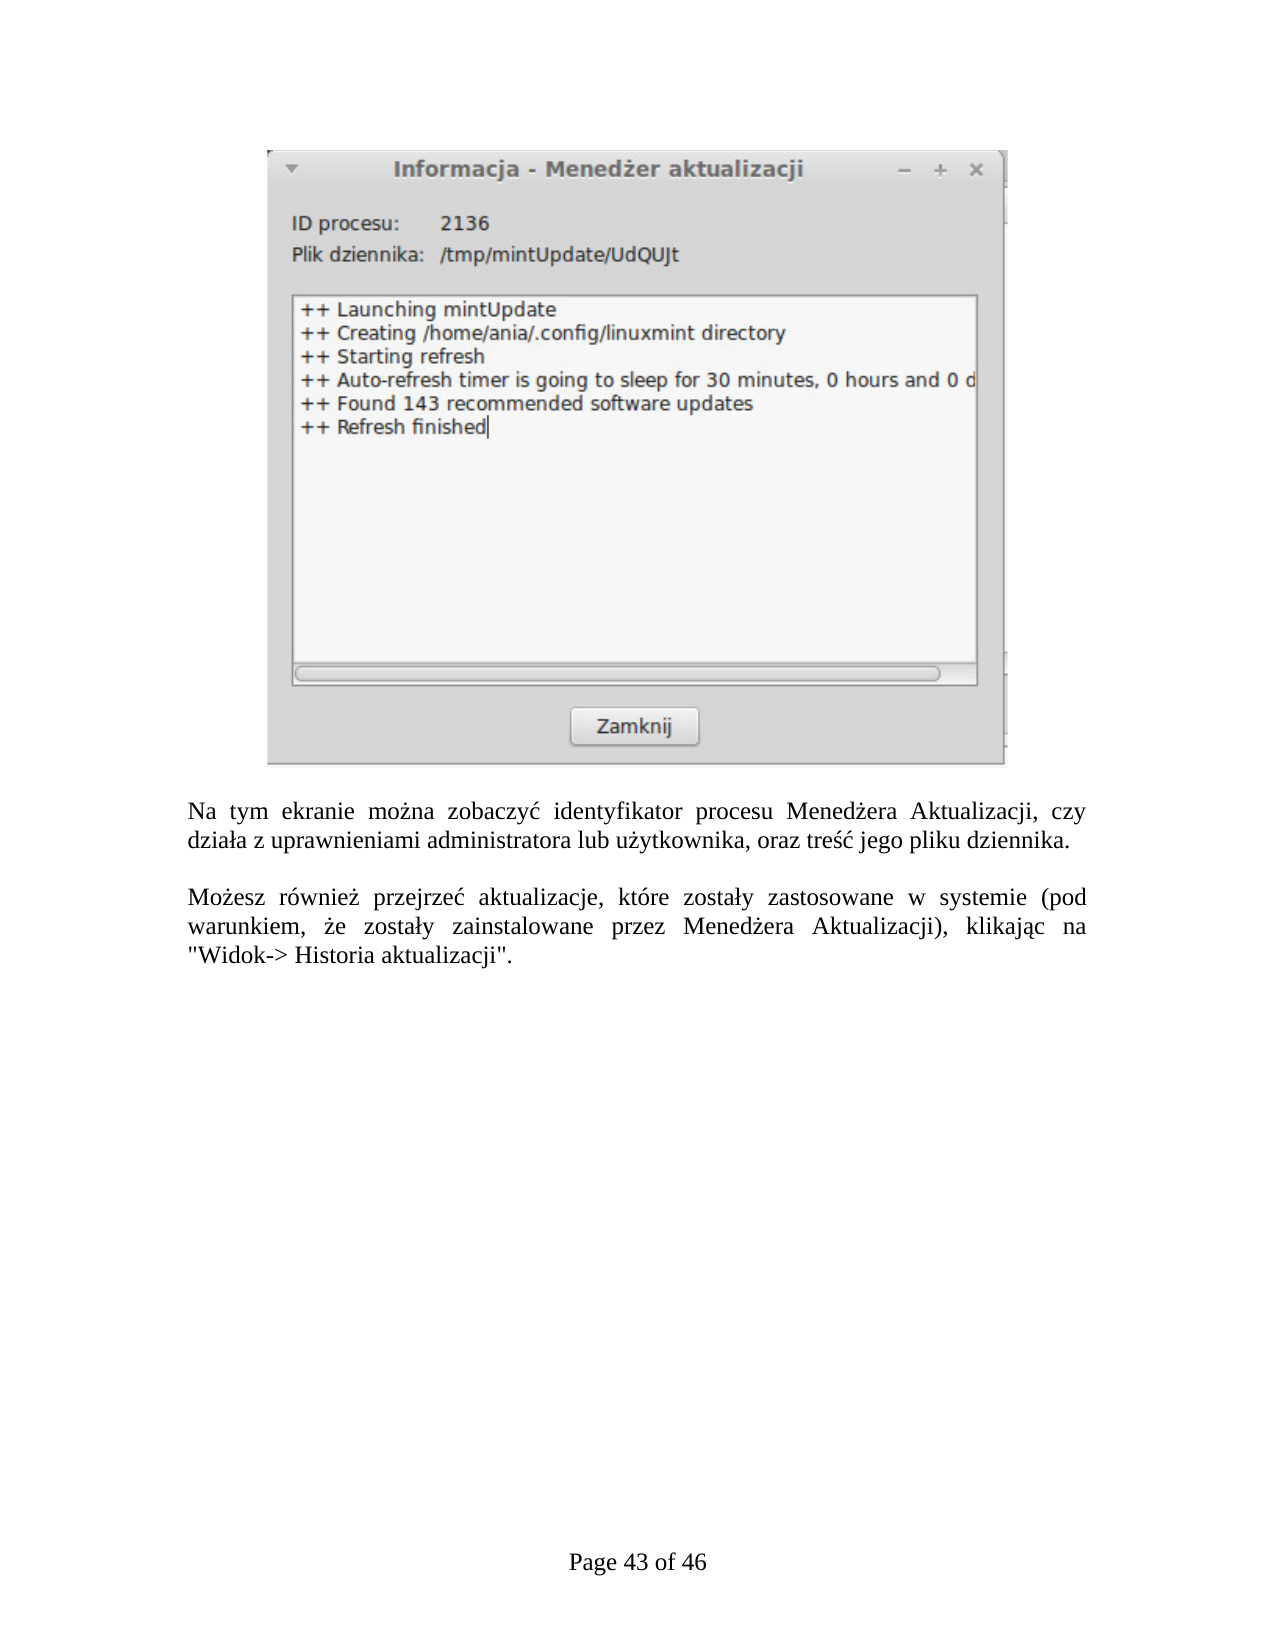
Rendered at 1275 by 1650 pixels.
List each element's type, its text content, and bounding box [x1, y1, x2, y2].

text Na tym ekranie można zobaczyć identyfikator procesu Menedżera Aktualizacji, czy działa z uprawnieniami administratora lub użytkownika, oraz treść jego pliku dziennika. [187, 796, 1087, 853]
text Możesz również przejrzeć aktualizacje, które zostały zastosowane w systemie (pod warunkiem, że zostały zainstalowane przez Menedżera Aktualizacji), klikając na "Widok-> Historia aktualizacji". [187, 882, 1087, 968]
picture [267, 150, 1008, 768]
